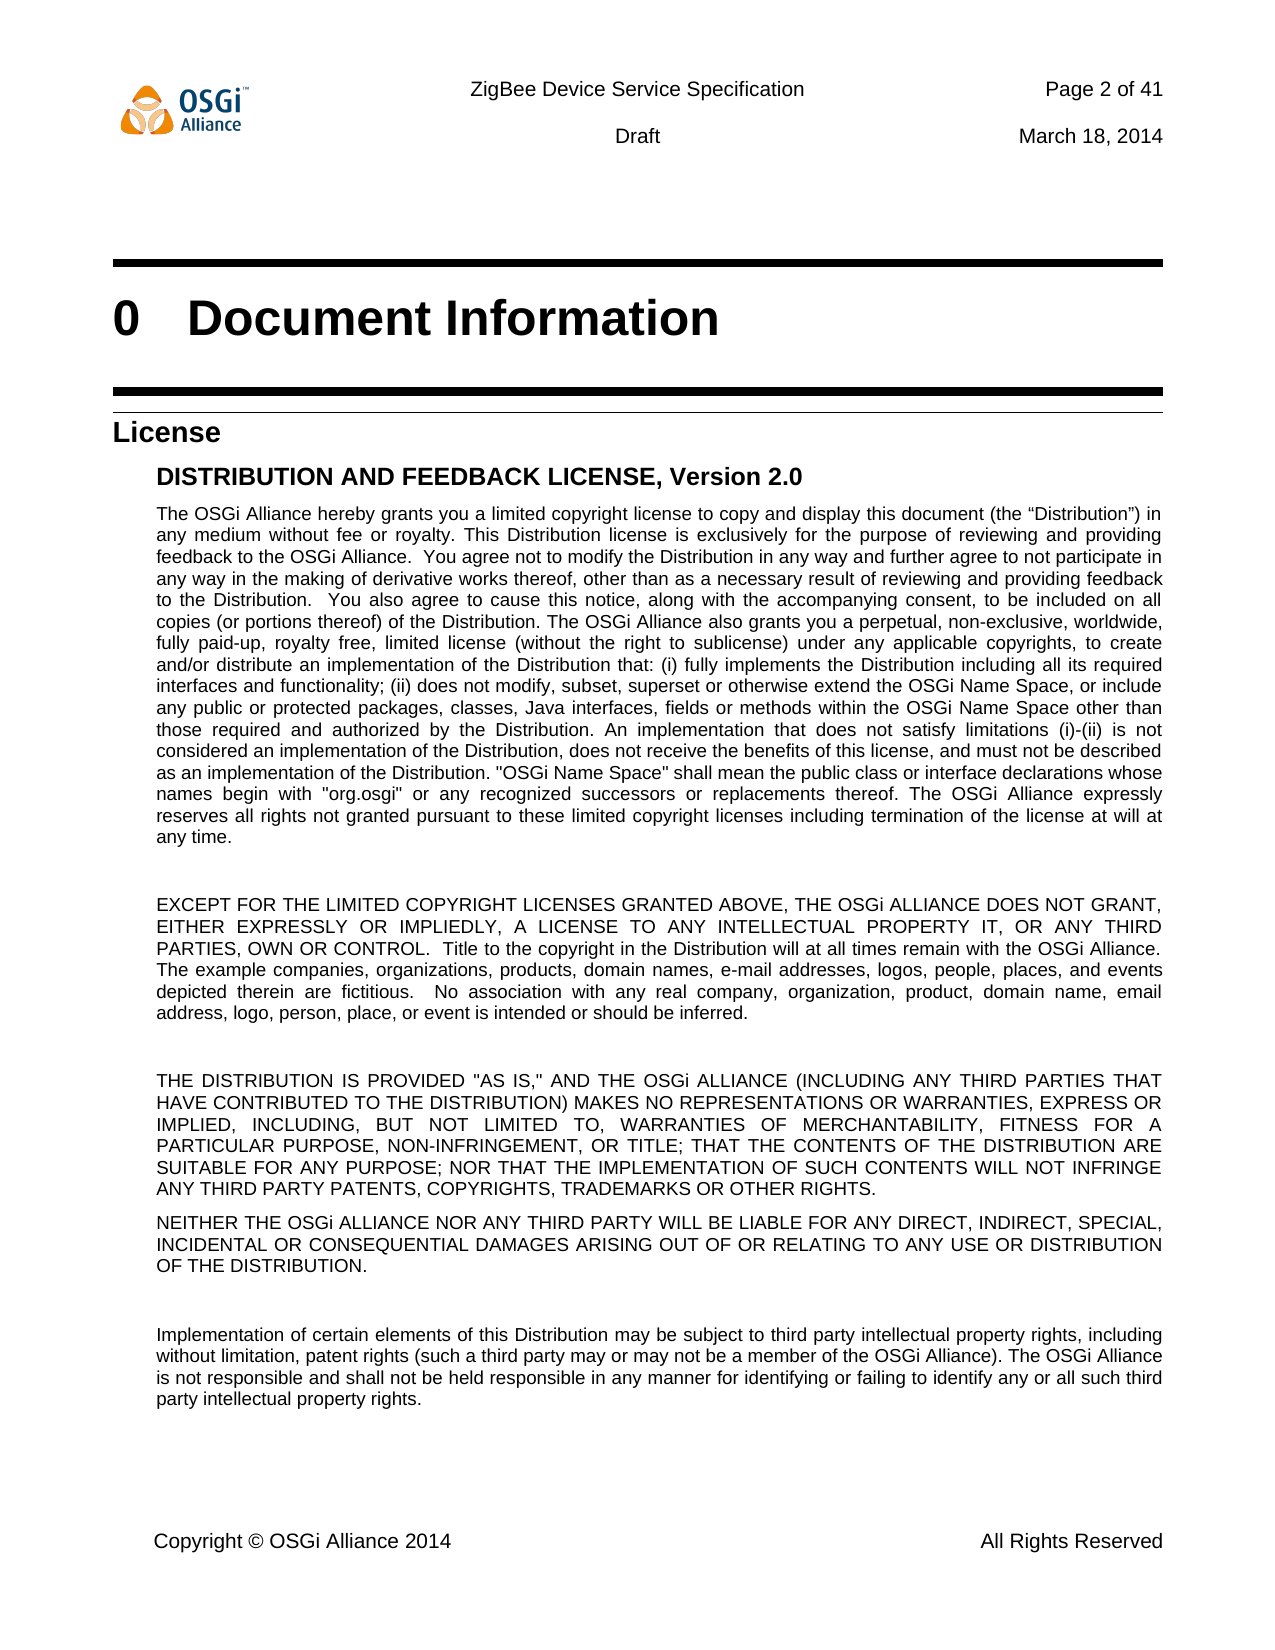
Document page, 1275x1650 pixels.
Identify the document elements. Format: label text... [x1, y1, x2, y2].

text THE DISTRIBUTION IS PROVIDED "AS IS," AND THE OSGi ALLIANCE (INCLUDING ANY THIRD PARTIES THAT HAVE CONTRIBUTED TO THE DISTRIBUTION) MAKES NO REPRESENTATIONS OR WARRANTIES, EXPRESS OR IMPLIED, INCLUDING, BUT NOT LIMITED TO, WARRANTIES OF MERCHANTABILITY, FITNESS FOR A PARTICULAR PURPOSE, NON-INFRINGEMENT, OR TITLE; THAT THE CONTENTS OF THE DISTRIBUTION ARE SUITABLE FOR ANY PURPOSE; NOR THAT THE IMPLEMENTATION OF SUCH CONTENTS WILL NOT INFRINGE ANY THIRD PARTY PATENTS, COPYRIGHTS, TRADEMARKS OR OTHER RIGHTS. [156, 1070, 1163, 1199]
text NEITHER THE OSGi ALLIANCE NOR ANY THIRD PARTY WILL BE LIABLE FOR ANY DIRECT, INDIRECT, SPECIAL, INCIDENTAL OR CONSEQUENTIAL DAMAGES ARISING OUT OF OR RELATING TO ANY USE OR DISTRIBUTION OF THE DISTRIBUTION. [156, 1212, 1163, 1277]
text EXCEPT FOR THE LIMITED COPYRIGHT LICENSES GRANTED ABOVE, THE OSGi ALLIANCE DOES NOT GRANT, EITHER EXPRESSLY OR IMPLIEDLY, A LICENSE TO ANY INTELLECTUAL PROPERTY IT, OR ANY THIRD PARTIES, OWN OR CONTROL. Title to the copyright in the Distribution will at all times remain with the OSGi Alliance. The example companies, organizations, products, domain names, e-mail addresses, logos, people, places, and events depicted therein are fictitious. No association with any real company, organization, product, domain name, email address, logo, person, place, or event is intended or should be inferred. [156, 894, 1163, 1024]
subtitle License [112, 413, 1163, 449]
text Implementation of certain elements of this Distribution may be subject to third party intellectual property rights, including without limitation, patent rights (such a third party may or may not be a member of the OSGi Alliance). The OSGi Alliance is not responsible and shall not be held responsible in any manner for identifying or failing to identify any or all such third party intellectual property rights. [156, 1323, 1163, 1409]
text The OSGi Alliance hereby grants you a limited copyright license to copy and display this document (the “Distribution”) in any medium without fee or royalty. This Distribution license is exclusively for the purpose of reviewing and providing feedback to the OSGi Alliance. You agree not to modify the Distribution in any way and further agree to not participate in any way in the making of derivative works thereof, other than as a necessary result of reviewing and providing feedback to the Distribution. You also agree to cause this notice, along with the accompanying consent, to be included on all copies (or portions thereof) of the Distribution. The OSGi Alliance also grants you a perpetual, non-exclusive, worldwide, fully paid-up, royalty free, limited license (without the right to sublicense) under any applicable copyrights, to create and/or distribute an implementation of the Distribution that: (i) fully implements the Distribution including all its required interfaces and functionality; (ii) does not modify, subset, superset or otherwise extend the OSGi Name Space, or include any public or protected packages, classes, Java interfaces, fields or methods within the OSGi Name Space other than those required and authorized by the Distribution. An implementation that does not satisfy limitations (i)-(ii) is not considered an implementation of the Distribution, does not receive the benefits of this license, and must not be described as an implementation of the Distribution. "OSGi Name Space" shall mean the public class or interface declarations whose names begin with "org.osgi" or any recognized successors or replacements thereof. The OSGi Alliance expressly reserves all rights not granted pursuant to these limited copyright licenses including termination of the license at will at any time. [156, 503, 1163, 848]
subtitle Document Information [112, 260, 1163, 396]
picture [113, 78, 257, 142]
text DISTRIBUTION AND FEEDBACK LICENSE, Version 2.0 [156, 461, 1163, 490]
